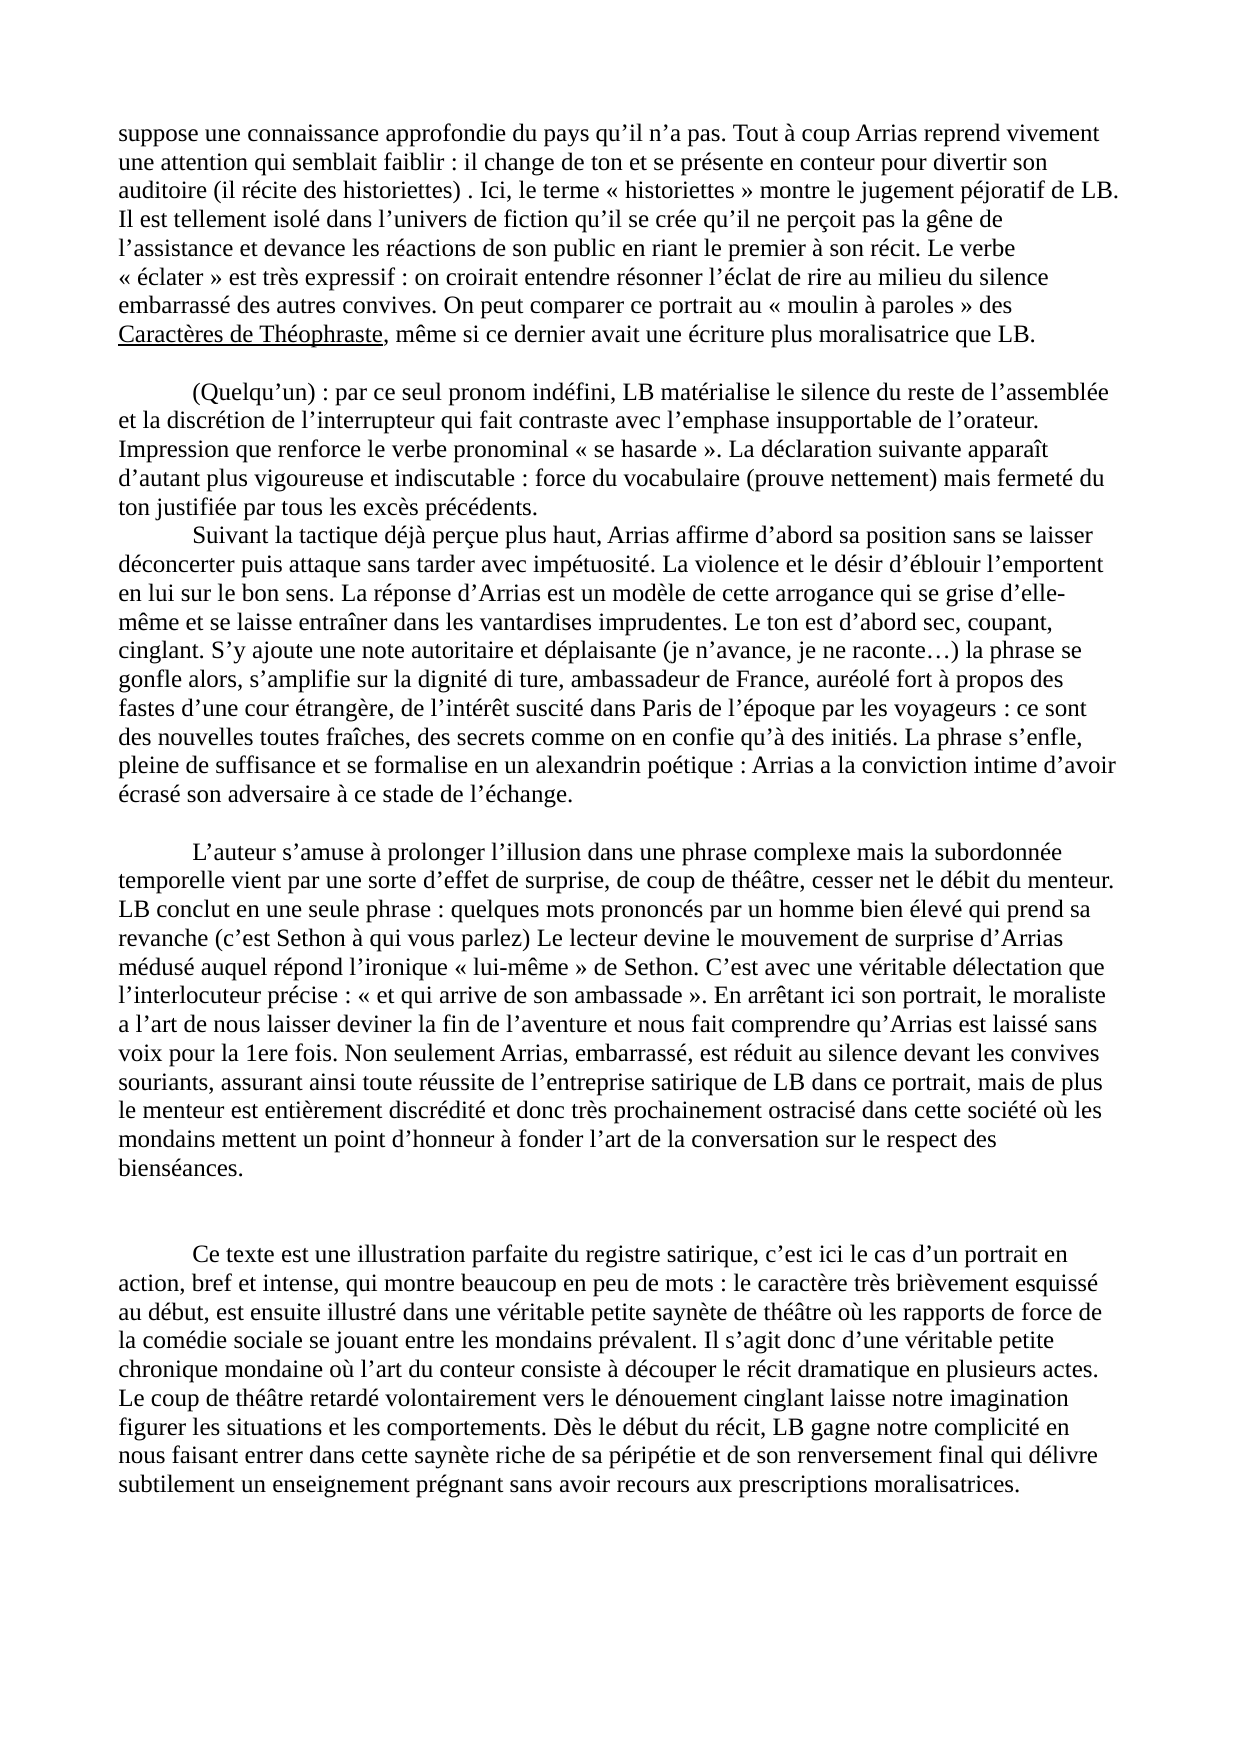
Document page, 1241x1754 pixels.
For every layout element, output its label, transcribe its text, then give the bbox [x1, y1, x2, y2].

text L’auteur s’amuse à prolonger l’illusion dans une phrase complexe mais la subordonnée temporelle vient par une sorte d’effet de surprise, de coup de théâtre, cesser net le débit du menteur. LB conclut en une seule phrase : quelques mots prononcés par un homme bien élevé qui prend sa revanche (c’est Sethon à qui vous parlez) Le lecteur devine le mouvement de surprise d’Arrias médusé auquel répond l’ironique « lui-même » de Sethon. C’est avec une véritable délectation que l’interlocuteur précise : « et qui arrive de son ambassade ». En arrêtant ici son portrait, le moraliste a l’art de nous laisser deviner la fin de l’aventure et nous fait comprendre qu’Arrias est laissé sans voix pour la 1ere fois. Non seulement Arrias, embarrassé, est réduit au silence devant les convives souriants, assurant ainsi toute réussite de l’entreprise satirique de LB dans ce portrait, mais de plus le menteur est entièrement discrédité et donc très prochainement ostracisé dans cette société où les mondains mettent un point d’honneur à fonder l’art de la conversation sur le respect des bienséances. [118, 837, 1122, 1182]
text suppose une connaissance approfondie du pays qu’il n’a pas. Tout à coup Arrias reprend vivement une attention qui semblait faiblir : il change de ton et se présente en conteur pour divertir son auditoire (il récite des historiettes) . Ici, le terme « historiettes » montre le jugement péjoratif de LB. Il est tellement isolé dans l’univers de fiction qu’il se crée qu’il ne perçoit pas la gêne de l’assistance et devance les réactions de son public en riant le premier à son récit. Le verbe « éclater » est très expressif : on croirait entendre résonner l’éclat de rire au milieu du silence embarrassé des autres convives. On peut comparer ce portrait au « moulin à paroles » des Caractères de Théophraste, même si ce dernier avait une écriture plus moralisatrice que LB. [118, 118, 1122, 348]
text (Quelqu’un) : par ce seul pronom indéfini, LB matérialise le silence du reste de l’assemblée et la discrétion de l’interrupteur qui fait contraste avec l’emphase insupportable de l’orateur. Impression que renforce le verbe pronominal « se hasarde ». La déclaration suivante apparaît d’autant plus vigoureuse et indiscutable : force du vocabulaire (prouve nettement) mais fermeté du ton justifiée par tous les excès précédents. [118, 377, 1122, 521]
text Ce texte est une illustration parfaite du registre satirique, c’est ici le cas d’un portrait en action, bref et intense, qui montre beaucoup en peu de mots : le caractère très brièvement esquissé au début, est ensuite illustré dans une véritable petite saynète de théâtre où les rapports de force de la comédie sociale se jouant entre les mondains prévalent. Il s’agit donc d’une véritable petite chronique mondaine où l’art du conteur consiste à découper le récit dramatique en plusieurs actes. Le coup de théâtre retardé volontairement vers le dénouement cinglant laisse notre imagination figurer les situations et les comportements. Dès le début du récit, LB gagne notre complicité en nous faisant entrer dans cette saynète riche de sa péripétie et de son renversement final qui délivre subtilement un enseignement prégnant sans avoir recours aux prescriptions moralisatrices. [118, 1239, 1122, 1498]
text Suivant la tactique déjà perçue plus haut, Arrias affirme d’abord sa position sans se laisser déconcerter puis attaque sans tarder avec impétuosité. La violence et le désir d’éblouir l’emportent en lui sur le bon sens. La réponse d’Arrias est un modèle de cette arrogance qui se grise d’elle-même et se laisse entraîner dans les vantardises imprudentes. Le ton est d’abord sec, coupant, cinglant. S’y ajoute une note autoritaire et déplaisante (je n’avance, je ne raconte…) la phrase se gonfle alors, s’amplifie sur la dignité di ture, ambassadeur de France, auréolé fort à propos des fastes d’une cour étrangère, de l’intérêt suscité dans Paris de l’époque par les voyageurs : ce sont des nouvelles toutes fraîches, des secrets comme on en confie qu’à des initiés. La phrase s’enfle, pleine de suffisance et se formalise en un alexandrin poétique : Arrias a la conviction intime d’avoir écrasé son adversaire à ce stade de l’échange. [118, 521, 1122, 808]
